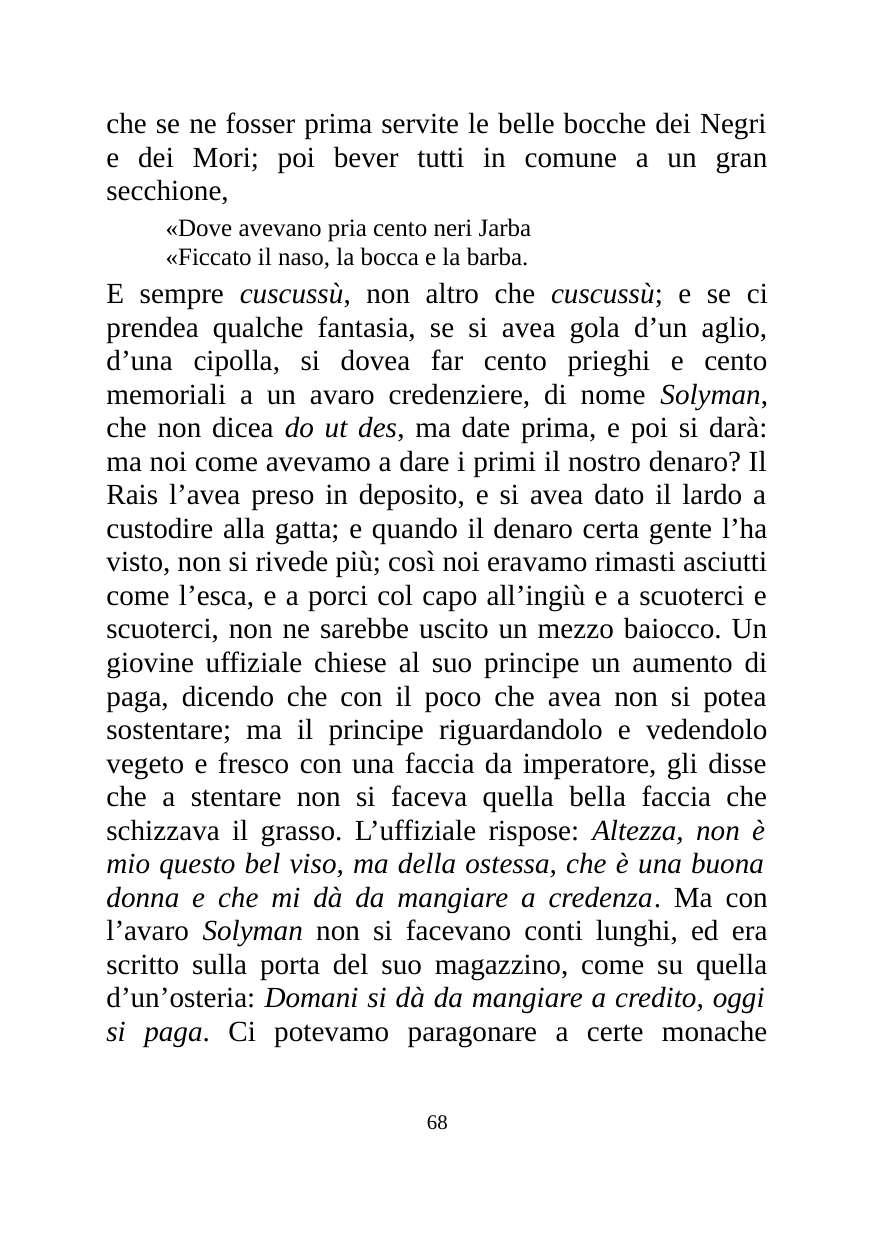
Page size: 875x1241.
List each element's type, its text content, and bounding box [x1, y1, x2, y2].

text «Dove avevano pria cento neri Jarba «Ficcato il naso, la bocca e la barba. [165, 213, 768, 270]
text che se ne fosser prima servite le belle bocche dei Negri e dei Mori; poi bever tutti in comune a un gran secchione, [106, 106, 768, 207]
text E sempre cuscussù, non altro che cuscussù; e se ci prendea qualche fantasia, se si avea gola d’un aglio, d’una cipolla, si dovea far cento prieghi e cento memoriali a un avaro credenziere, di nome Solyman, che non dicea do ut des, ma date prima, e poi si darà: ma noi come avevamo a dare i primi il nostro denaro? Il Rais l’avea preso in deposito, e si avea dato il lardo a custodire alla gatta; e quando il denaro certa gente l’ha visto, non si rivede più; così noi eravamo rimasti asciutti come l’esca, e a porci col capo all’ingiù e a scuoterci e scuoterci, non ne sarebbe uscito un mezzo baiocco. Un giovine uffiziale chiese al suo principe un aumento di paga, dicendo che con il poco che avea non si potea sostentare; ma il principe riguardandolo e vedendolo vegeto e fresco con una faccia da imperatore, gli disse che a stentare non si faceva quella bella faccia che schizzava il grasso. L’uffiziale rispose: Altezza, non è mio questo bel viso, ma della ostessa, che è una buona donna e che mi dà da mangiare a credenza. Ma con l’avaro Solyman non si facevano conti lunghi, ed era scritto sulla porta del suo magazzino, come su quella d’un’osteria: Domani si dà da mangiare a credito, oggi si paga. Ci potevamo paragonare a certe monache [106, 276, 768, 1048]
